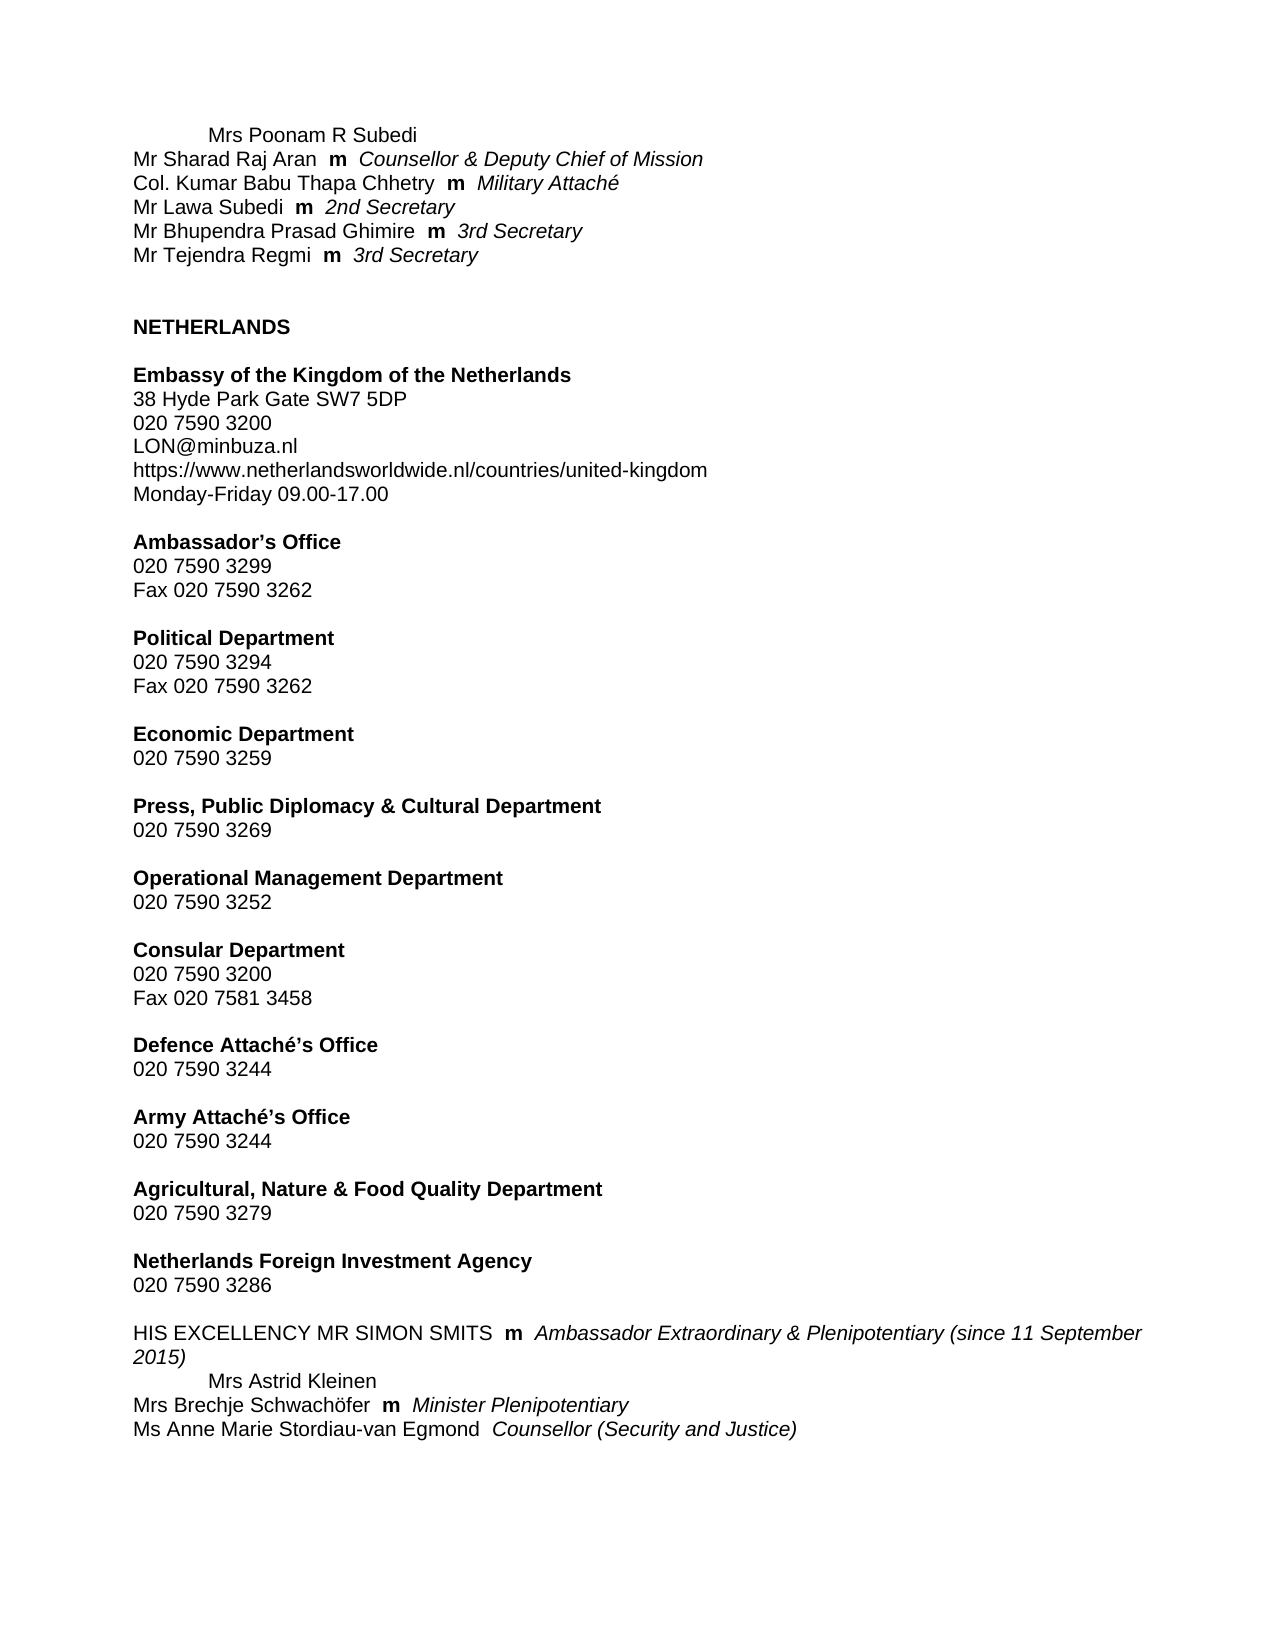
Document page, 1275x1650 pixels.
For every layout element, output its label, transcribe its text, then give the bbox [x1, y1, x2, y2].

text Mr Sharad Raj Aran m Counsellor & Deputy Chief of Mission [133, 147, 1181, 171]
text Mr Tejendra Regmi m 3rd Secretary [133, 243, 1181, 267]
text 020 7590 3252 [133, 889, 1181, 913]
text Fax 020 7590 3262 [133, 578, 1181, 602]
text 020 7590 3294 [133, 650, 1181, 674]
text Defence Attaché’s Office [133, 1033, 1181, 1057]
text 020 7590 3259 [133, 746, 1181, 770]
text Mr Lawa Subedi m 2nd Secretary [133, 195, 1181, 219]
text Agricultural, Nature & Food Quality Department [133, 1177, 1181, 1201]
text Ms Anne Marie Stordiau-van Egmond Counsellor (Security and Justice) [133, 1417, 1181, 1441]
text Army Attaché’s Office [133, 1105, 1181, 1129]
text Fax 020 7581 3458 [133, 985, 1181, 1009]
text 020 7590 3200 [133, 410, 1181, 434]
text Political Department [133, 626, 1181, 650]
text 020 7590 3244 [133, 1129, 1181, 1153]
text Embassy of the Kingdom of the Netherlands [133, 362, 1181, 386]
text Mr Bhupendra Prasad Ghimire m 3rd Secretary [133, 219, 1181, 243]
text Mrs Astrid Kleinen [133, 1369, 1181, 1393]
text Monday-Friday 09.00-17.00 [133, 482, 1181, 506]
text Mrs Poonam R Subedi [133, 123, 1181, 147]
text Mrs Brechje Schwachöfer m Minister Plenipotentiary [133, 1393, 1181, 1417]
text HIS EXCELLENCY MR SIMON SMITS m Ambassador Extraordinary & Plenipotentiary (since 11 September 2015) [133, 1321, 1181, 1369]
text NETHERLANDS [133, 314, 1181, 338]
text 38 Hyde Park Gate SW7 5DP [133, 386, 1181, 410]
text Consular Department [133, 937, 1181, 961]
text Netherlands Foreign Investment Agency [133, 1249, 1181, 1273]
text 020 7590 3244 [133, 1057, 1181, 1081]
text 020 7590 3200 [133, 961, 1181, 985]
text Fax 020 7590 3262 [133, 674, 1181, 698]
text Col. Kumar Babu Thapa Chhetry m Military Attaché [133, 171, 1181, 195]
text 020 7590 3286 [133, 1273, 1181, 1297]
text LON@minbuza.nl [133, 434, 1181, 458]
text 020 7590 3279 [133, 1201, 1181, 1225]
text Ambassador’s Office [133, 530, 1181, 554]
text 020 7590 3269 [133, 818, 1181, 842]
text Economic Department [133, 722, 1181, 746]
text Press, Public Diplomacy & Cultural Department [133, 794, 1181, 818]
text 020 7590 3299 [133, 554, 1181, 578]
text Operational Management Department [133, 866, 1181, 889]
text https://www.netherlandsworldwide.nl/countries/united-kingdom [133, 458, 1181, 482]
